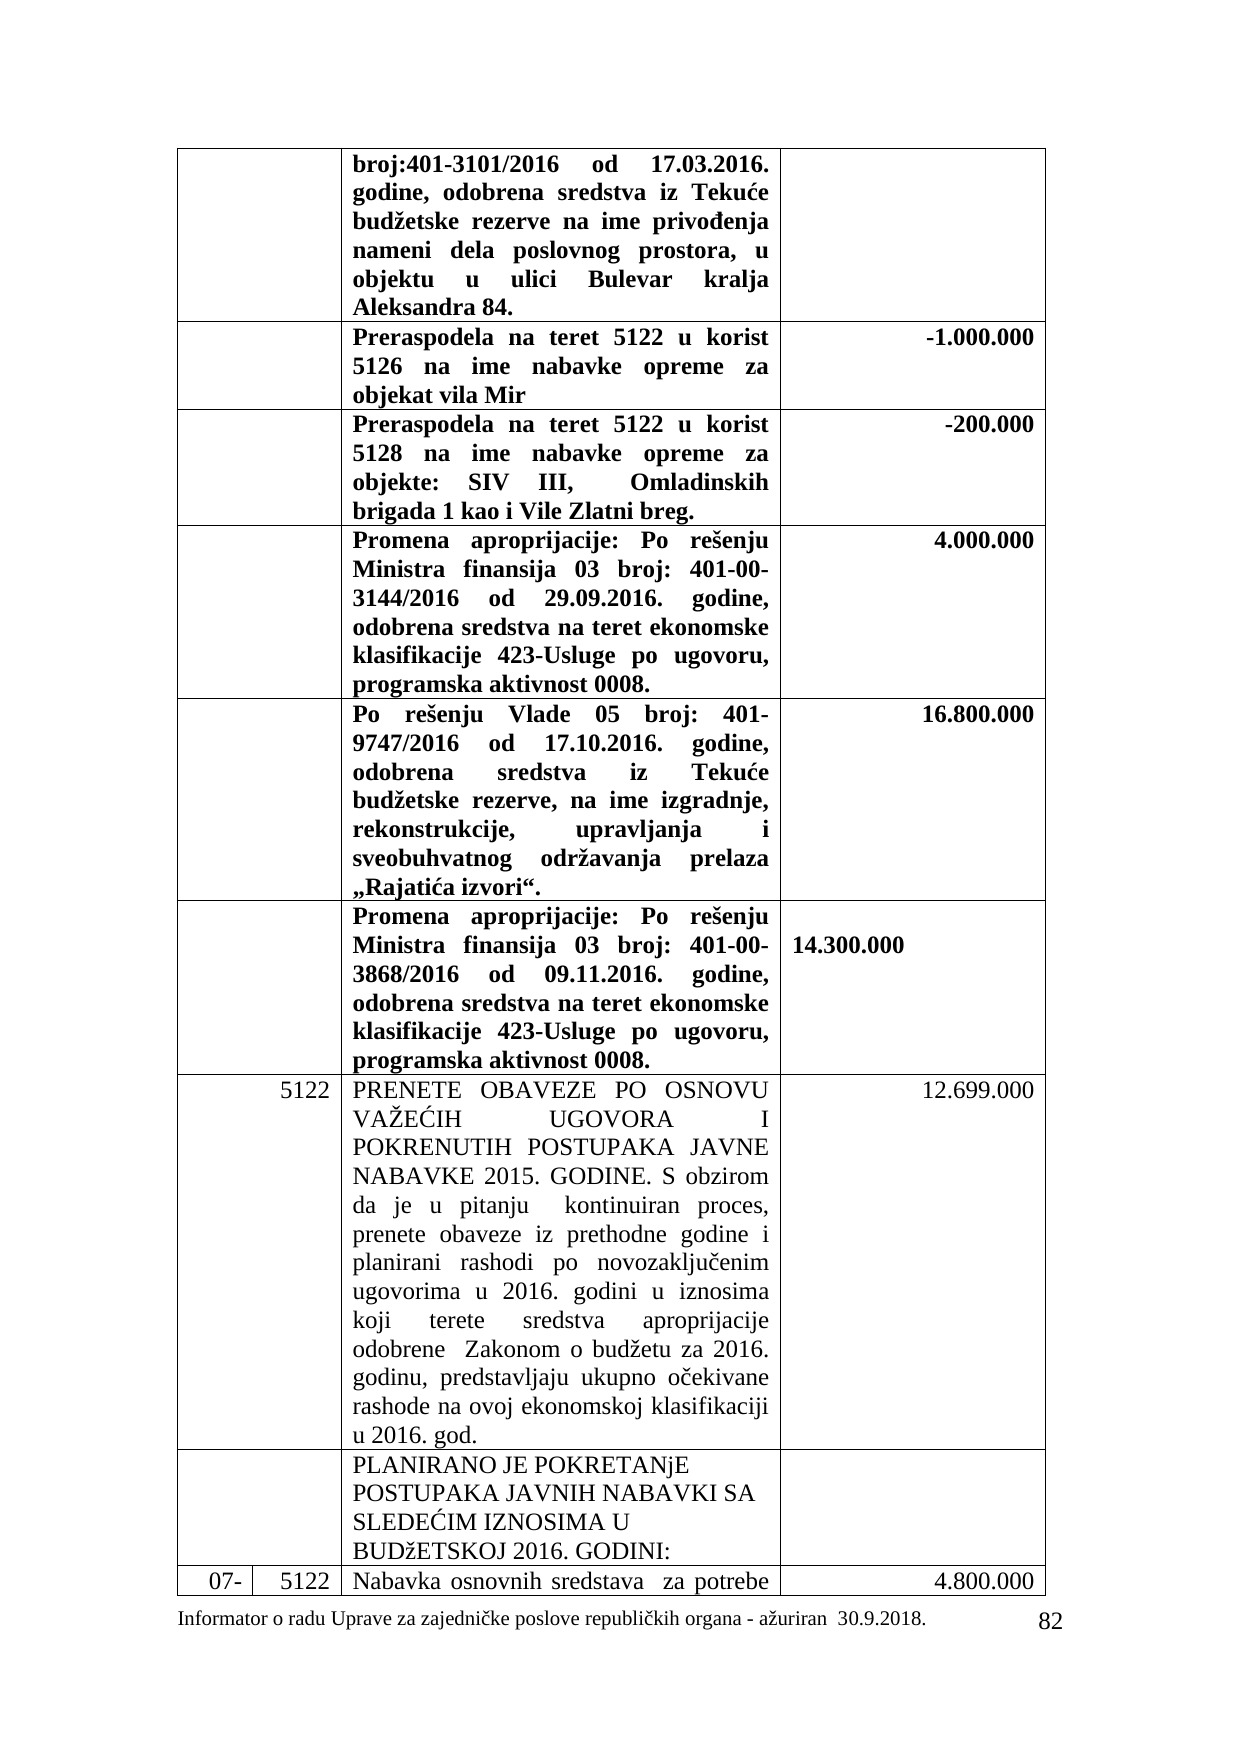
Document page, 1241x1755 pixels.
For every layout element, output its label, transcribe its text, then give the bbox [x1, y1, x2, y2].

table_cell Promena aproprijacije: Po rešenju Ministra finansija 03 broj: 401-00-3144/2016 od 29.09.2016. godine, odobrena sredstva na teret ekonomske klasifikacije 423-Usluge po ugovoru, programska aktivnost 0008. [342, 526, 780, 698]
table_cell PRENETE OBAVEZE PO OSNOVU VAŽEĆIH UGOVORA I POKRENUTIH POSTUPAKA JAVNE NABAVKE 2015. GODINE. S obzirom da je u pitanju kontinuiran proces, prenete obaveze iz prethodne godine i planirani rashodi po novozaklјučenim ugovorima u 2016. godini u iznosima koji terete sredstva aproprijacije odobrene Zakonom o budžetu za 2016. godinu, predstavlјaju ukupno očekivane rashode na ovoj ekonomskoj klasifikaciji u 2016. god. [342, 1075, 780, 1449]
table_cell [178, 699, 341, 900]
table_cell 07- [178, 1566, 252, 1594]
table_cell 14.300.000 [781, 901, 1045, 1074]
table_cell broj:401-3101/2016 od 17.03.2016. godine, odobrena sredstva iz Tekuće budžetske rezerve na ime privođenja nameni dela poslovnog prostora, u objektu u ulici Bulevar kralјa Aleksandra 84. [342, 149, 780, 321]
table_cell Promena aproprijacije: Po rešenju Ministra finansija 03 broj: 401-00-3868/2016 od 09.11.2016. godine, odobrena sredstva na teret ekonomske klasifikacije 423-Usluge po ugovoru, programska aktivnost 0008. [342, 901, 780, 1074]
table_cell PLANIRANO JE POKRETANјE POSTUPAKA JAVNIH NABAVKI SA SLEDEĆIM IZNOSIMA U BUDžETSKOJ 2016. GODINI: [342, 1450, 780, 1565]
table_cell [781, 149, 1045, 321]
table_cell 4.000.000 [781, 526, 1045, 698]
table_cell -200.000 [781, 410, 1045, 524]
table_cell [781, 1450, 1045, 1565]
table_cell Preraspodela na teret 5122 u korist 5128 na ime nabavke opreme za objekte: SIV III, Omladinskih brigada 1 kao i Vile Zlatni breg. [342, 410, 780, 524]
table_cell 12.699.000 [781, 1075, 1045, 1449]
table_cell [178, 322, 341, 408]
table_cell Nabavka osnovnih sredstava za potrebe [342, 1566, 780, 1594]
table_cell [178, 1450, 341, 1565]
table_cell [178, 149, 341, 321]
table_cell 5122 [178, 1075, 341, 1449]
table_cell -1.000.000 [781, 322, 1045, 408]
table_cell Preraspodela na teret 5122 u korist 5126 na ime nabavke opreme za objekat vila Mir [342, 322, 780, 408]
table_cell 5122 [253, 1566, 341, 1594]
table_cell [178, 901, 341, 1074]
table_cell Po rešenju Vlade 05 broj: 401-9747/2016 od 17.10.2016. godine, odobrena sredstva iz Tekuće budžetske rezerve, na ime izgradnje, rekonstrukcije, upravlјanja i sveobuhvatnog održavanja prelaza „Rajatića izvori“. [342, 699, 780, 900]
table_cell [178, 410, 341, 524]
table_cell 4.800.000 [781, 1566, 1045, 1594]
table_cell [178, 526, 341, 698]
table_cell 16.800.000 [781, 699, 1045, 900]
